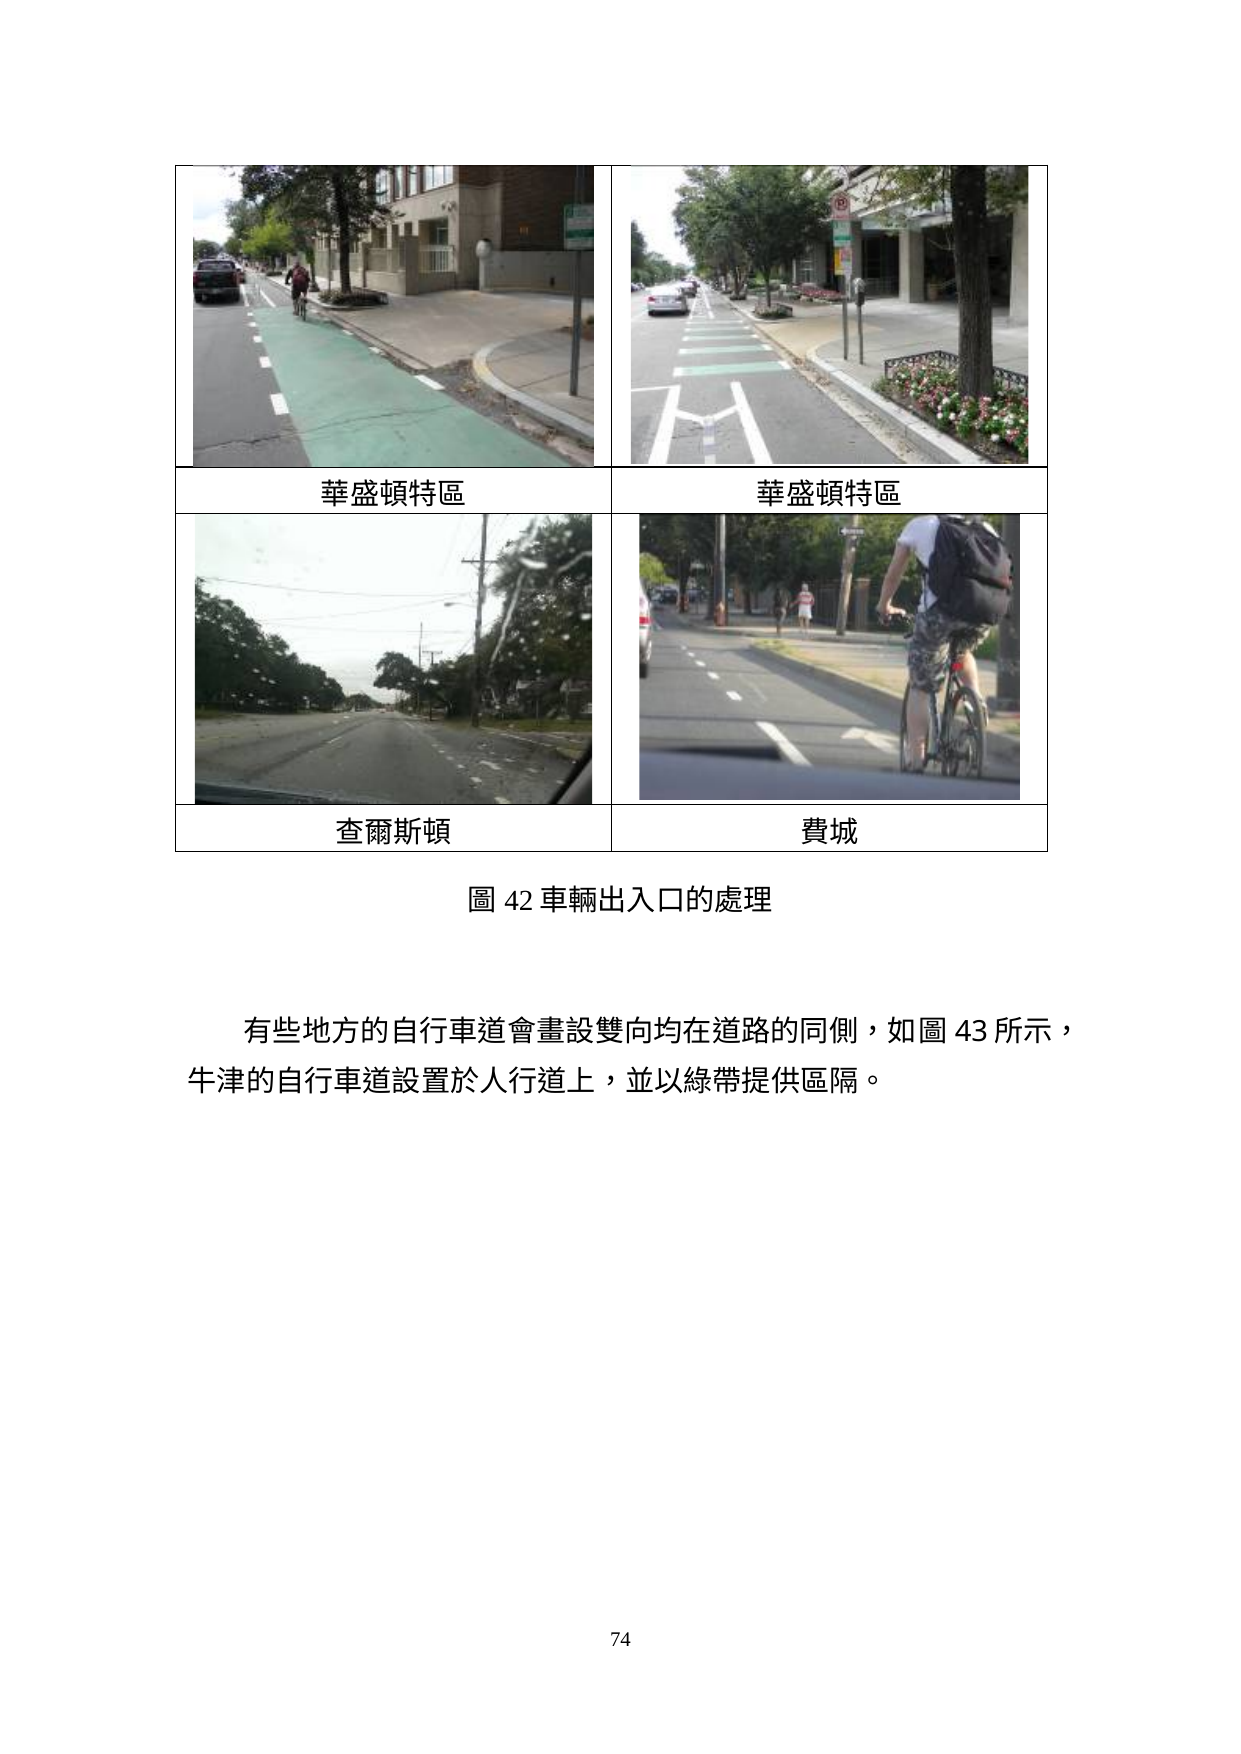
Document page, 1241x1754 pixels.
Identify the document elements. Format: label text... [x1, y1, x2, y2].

table_cell 查爾斯頓 [176, 805, 611, 851]
text 有些地方的自行車道會畫設雙向均在道路的同側，如圖 43所示，牛津的自行車道設置於人行道上，並以綠帶提供區隔。 [187, 1002, 1053, 1102]
table_header [612, 166, 1047, 466]
table_header [594, 166, 611, 466]
table_cell 華盛頓特區 [612, 468, 1047, 513]
table_cell 華盛頓特區 [176, 468, 611, 513]
table_cell [593, 514, 611, 804]
table_cell [176, 514, 194, 804]
table_cell [612, 514, 1047, 804]
text 圖 42車輛出入口的處理 [187, 871, 1053, 921]
picture [193, 165, 594, 467]
picture [194, 514, 593, 804]
table_cell 費城 [612, 805, 1047, 851]
picture [639, 514, 1020, 800]
table_header [176, 166, 193, 466]
picture [630, 165, 1029, 464]
